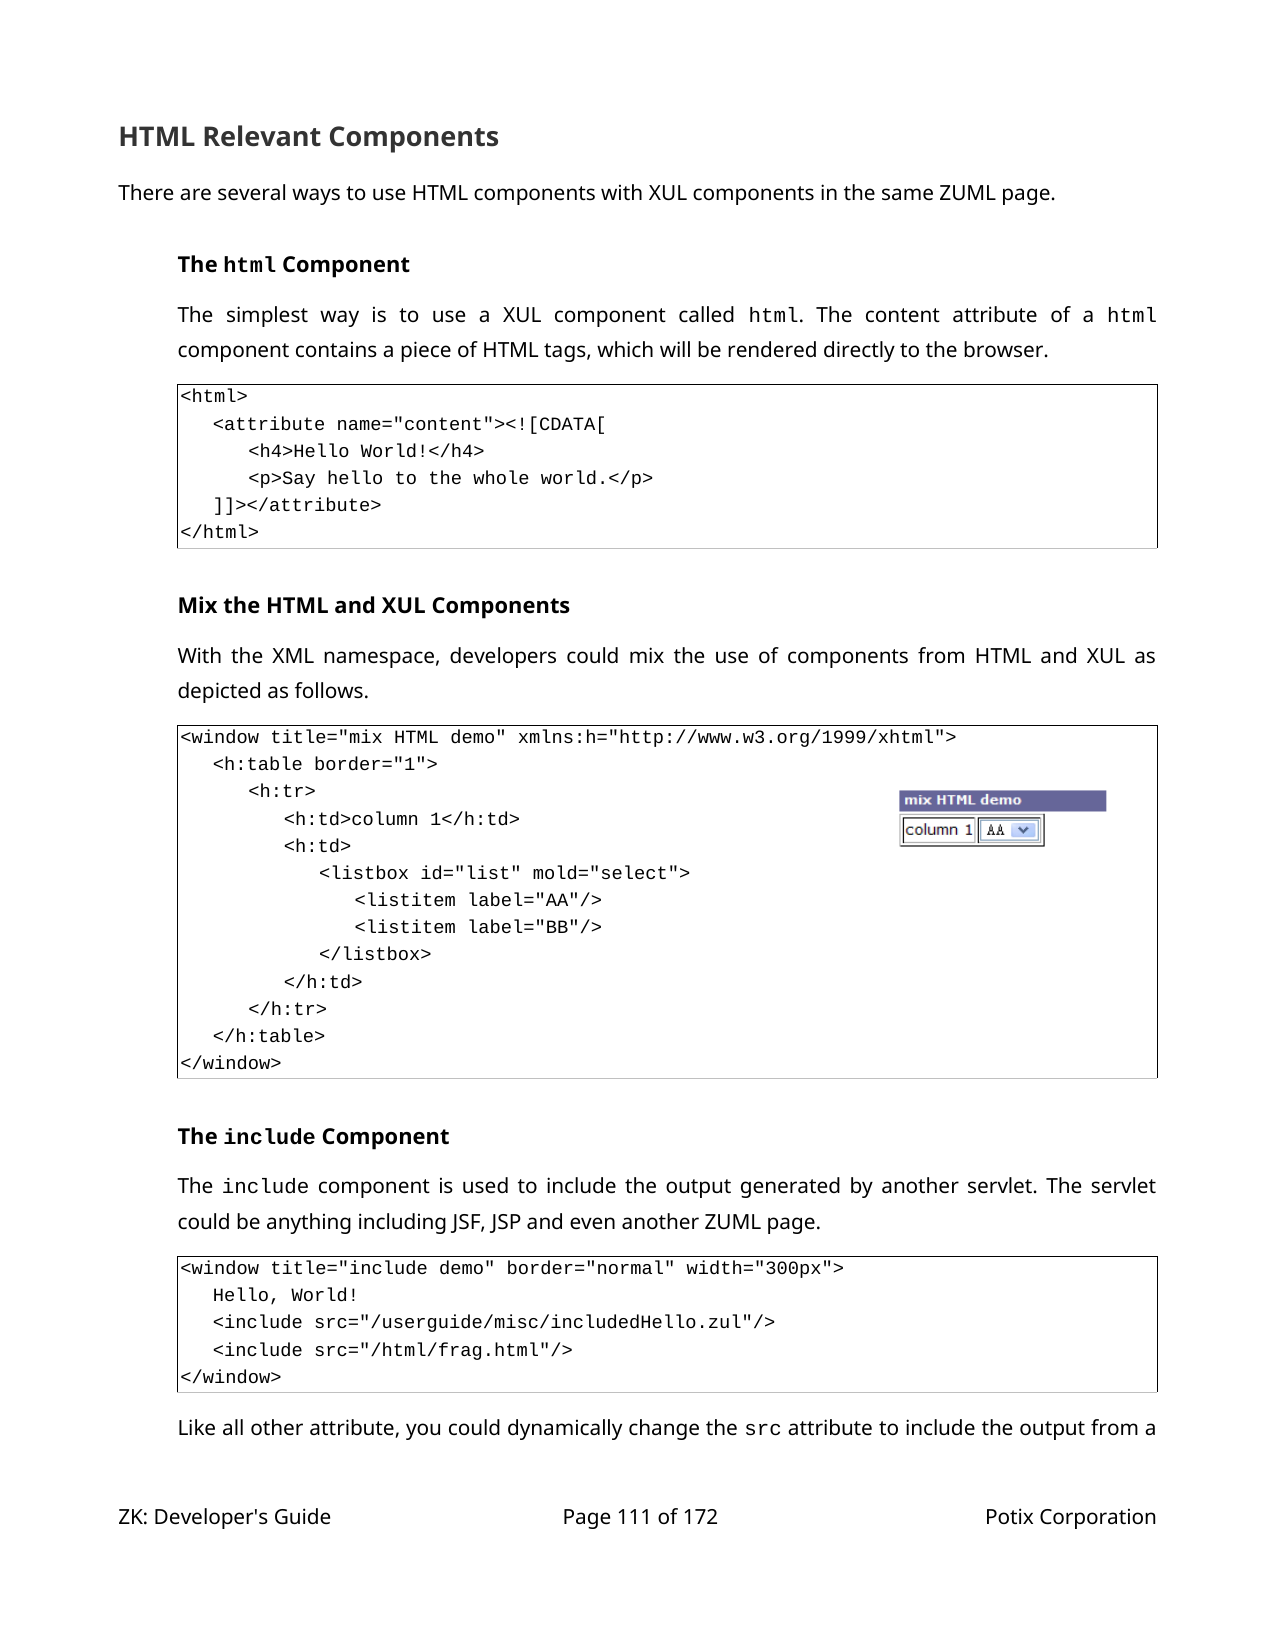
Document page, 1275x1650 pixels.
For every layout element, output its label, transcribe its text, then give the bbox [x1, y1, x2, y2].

text <h:td>column 1</h:td> [178, 806, 897, 831]
text There are several ways to use HTML components with XUL components in the same ZUML page. [118, 178, 1157, 207]
text <h4>Hello World!</h4> [178, 439, 1157, 463]
text ]]></attribute> [178, 493, 1157, 517]
text </html> [178, 520, 1157, 548]
text <include src="/userguide/misc/includedHello.zul"/> [178, 1310, 1157, 1334]
text </h:td> [178, 969, 1157, 994]
text <include src="/html/frag.html"/> [178, 1337, 1157, 1362]
text </window> [178, 1365, 1157, 1392]
text <h:td> [178, 833, 1157, 858]
text Hello, World! [178, 1283, 1157, 1307]
text <listitem label="BB"/> [178, 915, 1157, 939]
text <h:table border="1"> [178, 752, 1157, 776]
text <p>Say hello to the whole world.</p> [178, 466, 1157, 490]
text <listitem label="AA"/> [178, 888, 1157, 912]
subtitle The html Component [177, 249, 1157, 279]
text Like all other attribute, you could dynamically change the src attribute to include the output from a [177, 1413, 1157, 1441]
text </h:table> [178, 1024, 1157, 1048]
text With the XML namespace, developers could mix the use of components from HTML and XUL as depicted as follows. [177, 641, 1157, 704]
text </window> [178, 1051, 1157, 1078]
text <html> [178, 385, 1157, 409]
text </h:tr> [178, 997, 1157, 1021]
text <listbox id="list" mold="select"> [178, 861, 1157, 885]
text <window title="mix HTML demo" xmlns:h="http://www.w3.org/1999/xhtml"> [178, 726, 1157, 749]
subtitle The include Component [177, 1121, 1157, 1151]
text The include component is used to include the output generated by another servlet. The servlet could be anything including JSF, JSP and even another ZUML page. [177, 1172, 1157, 1235]
text <attribute name="content"><![CDATA[ [178, 412, 1157, 436]
text [1107, 806, 1157, 831]
text <window title="include demo" border="normal" width="300px"> [178, 1257, 1157, 1280]
text </listbox> [178, 942, 1157, 967]
picture [897, 788, 1107, 849]
text <h:tr> [178, 779, 1157, 803]
text The simplest way is to use a XUL component called html. The content attribute of a html component contains a piece of HTML tags, which will be rendered directly to the browser. [177, 300, 1157, 364]
subtitle Mix the HTML and XUL Components [177, 590, 1157, 620]
subtitle HTML Relevant Components [118, 118, 1157, 155]
